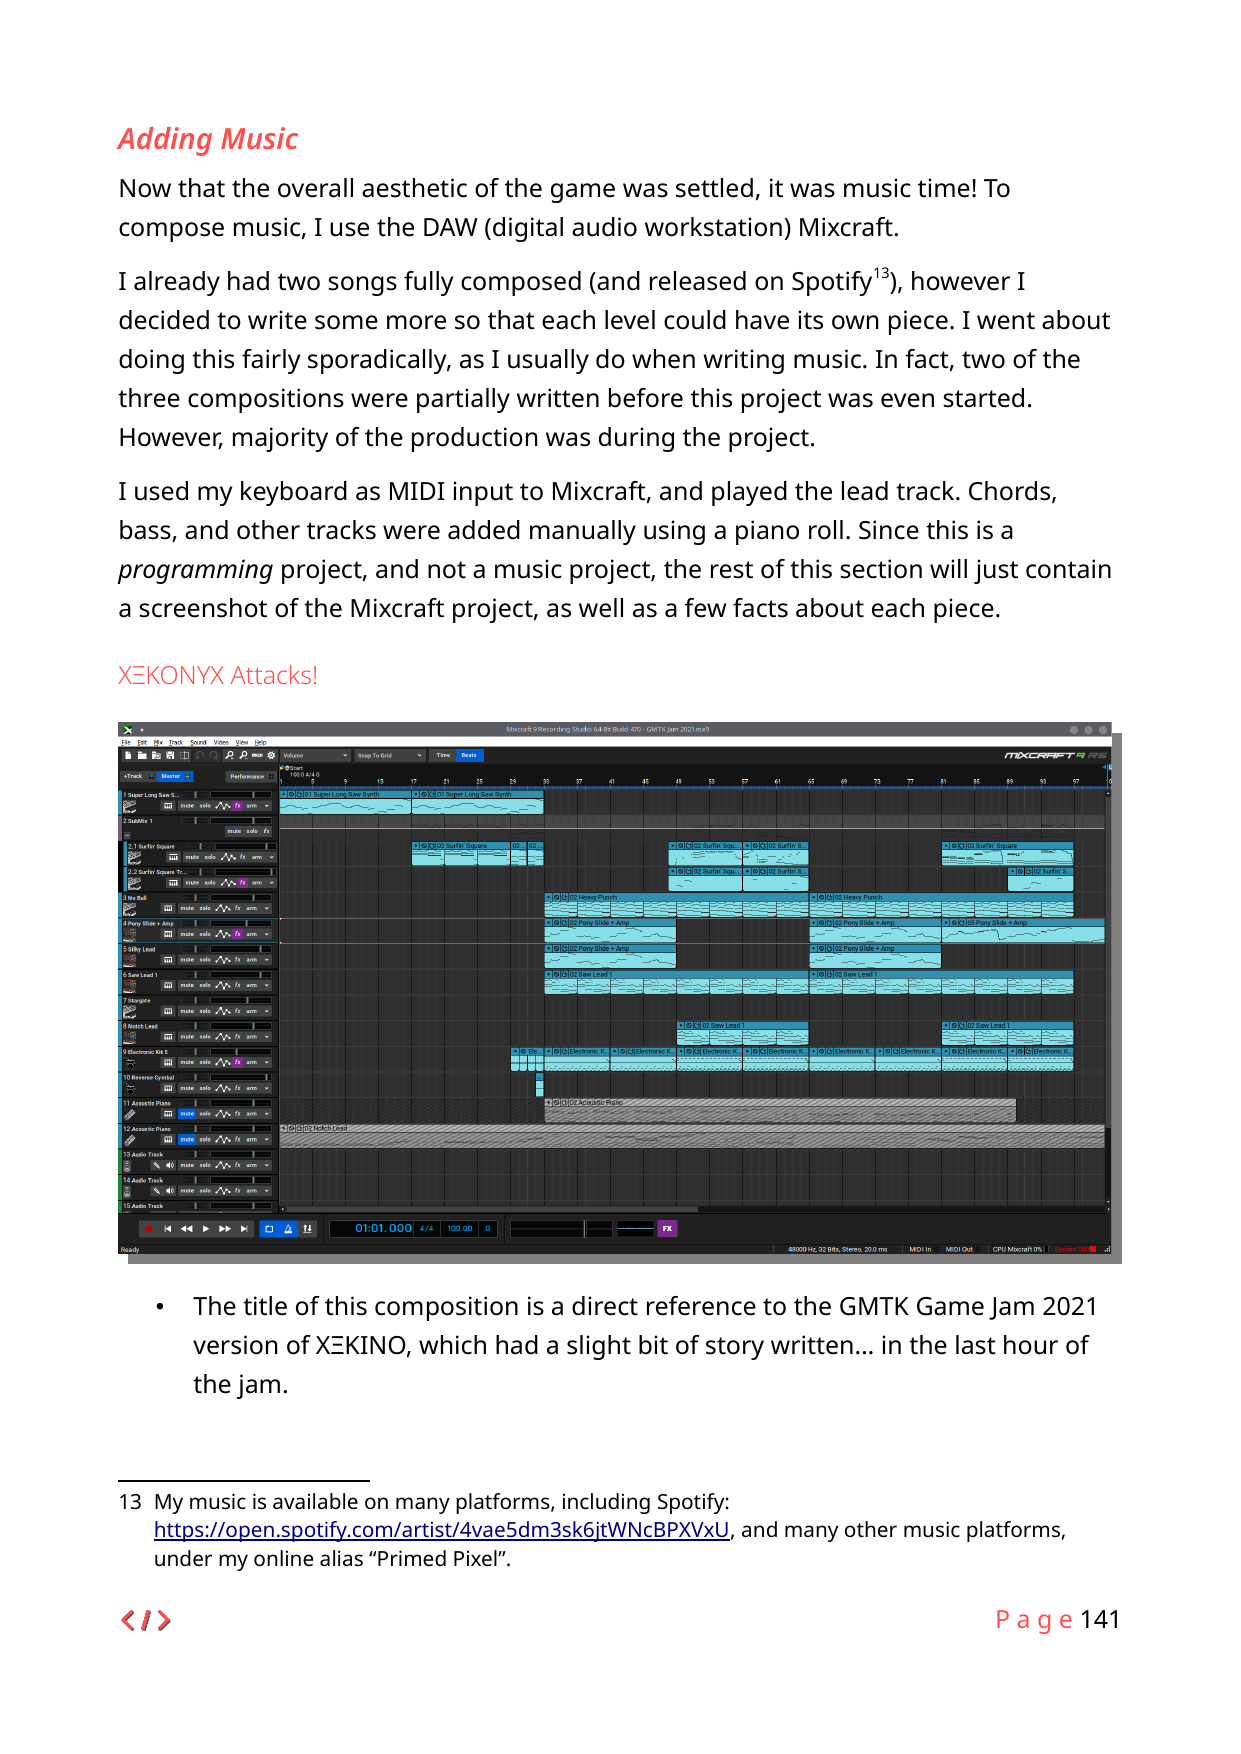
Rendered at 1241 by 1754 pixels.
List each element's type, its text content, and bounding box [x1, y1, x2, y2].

text I used my keyboard as MIDI input to Mixcraft, and played the lead track. Chords, bass, and other tracks were added manually using a piano roll. Since this is a programming project, and not a music project, the rest of this section will just contain a screenshot of the Mixcraft project, as well as a few facts about each piece. [118, 474, 1122, 625]
subtitle XΞKONYX Attacks! [118, 657, 1122, 691]
list [156, 704, 1122, 733]
subtitle Adding Music [118, 118, 1122, 158]
text Now that the overall aesthetic of the game was settled, it was music time! To compose music, I use the DAW (digital audio workstation) Mixcraft. [118, 170, 1122, 243]
picture [118, 722, 1112, 1254]
picture [116, 1591, 175, 1649]
text My music is available on many platforms, including Spotify: https://open.spotify.com/artist/4vae5dm3sk6jtWNcBPXVxU, and many other music platforms, under my online alias “Primed Pixel”. [118, 1487, 1122, 1572]
text I already had two songs fully composed (and released on Spotify), however I decided to write some more so that each level could have its own piece. I went about doing this fairly sporadically, as I usually do when writing music. In fact, two of the three compositions were partially written before this project was even started. However, majority of the production was during the project. [118, 263, 1122, 454]
list The title of this composition is a direct reference to the GMTK Game Jam 2021 version of XΞKINO, which had a slight bit of story written… in the last hour of the jam. [156, 1264, 1122, 1401]
